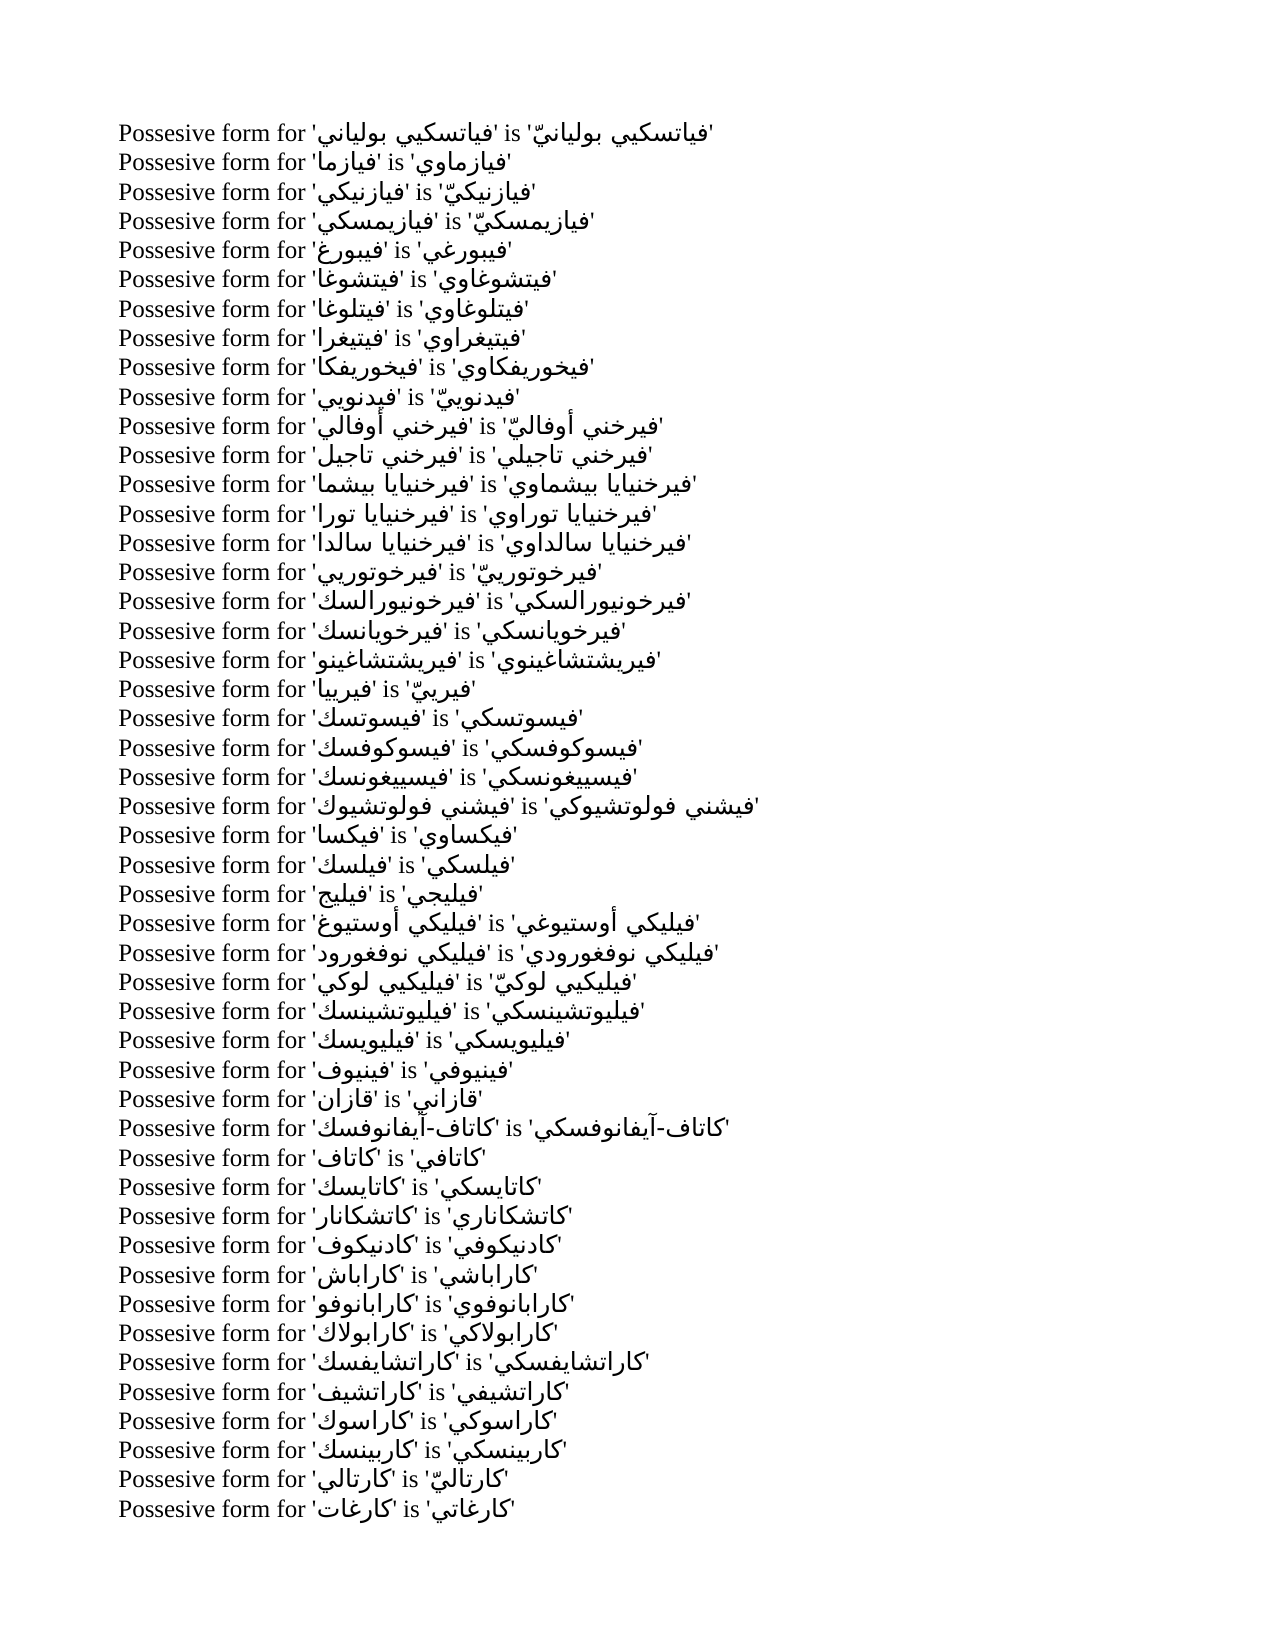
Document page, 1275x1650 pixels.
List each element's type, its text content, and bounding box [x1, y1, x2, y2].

text Possesive form for 'فيرخويانسك' is 'فيرخويانسكي' [118, 616, 1157, 645]
text Possesive form for 'فيكسا' is 'فيكساوي' [118, 821, 1157, 850]
text Possesive form for 'فيرخونيورالسك' is 'فيرخونيورالسكي' [118, 586, 1157, 616]
text Possesive form for 'فيرخني أوفالي' is 'فيرخني أوفاليّ' [118, 411, 1157, 440]
text Possesive form for 'كارابولاك' is 'كارابولاكي' [118, 1318, 1157, 1347]
text Possesive form for 'كاتايسك' is 'كاتايسكي' [118, 1172, 1157, 1201]
text Possesive form for 'فيليوتشينسك' is 'فيليوتشينسكي' [118, 996, 1157, 1026]
text Possesive form for 'فيلسك' is 'فيلسكي' [118, 850, 1157, 879]
text Possesive form for 'فيليويسك' is 'فيليويسكي' [118, 1026, 1157, 1055]
text Possesive form for 'فيليكيي لوكي' is 'فيليكيي لوكيّ' [118, 967, 1157, 996]
text Possesive form for 'فيخوريفكا' is 'فيخوريفكاوي' [118, 352, 1157, 382]
text Possesive form for 'فيازما' is 'فيازماوي' [118, 147, 1157, 177]
text Possesive form for 'قازان' is 'قازاني' [118, 1084, 1157, 1113]
text Possesive form for 'كارغات' is 'كارغاتي' [118, 1494, 1157, 1523]
text Possesive form for 'فيازنيكي' is 'فيازنيكيّ' [118, 177, 1157, 206]
text Possesive form for 'كارابانوفو' is 'كارابانوفوي' [118, 1289, 1157, 1318]
text Possesive form for 'فيليكي أوستيوغ' is 'فيليكي أوستيوغي' [118, 908, 1157, 938]
text Possesive form for 'فينيوف' is 'فينيوفي' [118, 1055, 1157, 1084]
text Possesive form for 'فيريشتشاغينو' is 'فيريشتشاغينوي' [118, 645, 1157, 674]
text Possesive form for 'فيشني فولوتشيوك' is 'فيشني فولوتشيوكي' [118, 791, 1157, 821]
text Possesive form for 'كاراتشيف' is 'كاراتشيفي' [118, 1377, 1157, 1406]
text Possesive form for 'كاراباش' is 'كاراباشي' [118, 1260, 1157, 1289]
text Possesive form for 'فيرخنيايا تورا' is 'فيرخنيايا توراوي' [118, 499, 1157, 528]
text Possesive form for 'فيليج' is 'فيليجي' [118, 879, 1157, 908]
text Possesive form for 'فيتشوغا' is 'فيتشوغاوي' [118, 264, 1157, 294]
text Possesive form for 'كاتاف' is 'كاتافي' [118, 1143, 1157, 1172]
text Possesive form for 'فيتلوغا' is 'فيتلوغاوي' [118, 294, 1157, 323]
text Possesive form for 'فيازيمسكي' is 'فيازيمسكيّ' [118, 206, 1157, 235]
text Possesive form for 'فيرخني تاجيل' is 'فيرخني تاجيلي' [118, 440, 1157, 469]
text Possesive form for 'فيرخنيايا سالدا' is 'فيرخنيايا سالداوي' [118, 528, 1157, 557]
text Possesive form for 'فيتيغرا' is 'فيتيغراوي' [118, 323, 1157, 352]
text Possesive form for 'فيسوتسك' is 'فيسوتسكي' [118, 703, 1157, 733]
text Possesive form for 'فيرييا' is 'فيرييّ' [118, 674, 1157, 703]
text Possesive form for 'فيرخوتوريي' is 'فيرخوتورييّ' [118, 557, 1157, 586]
text Possesive form for 'فياتسكيي بولياني' is 'فياتسكيي بوليانيّ' [118, 118, 1157, 147]
text Possesive form for 'كادنيكوف' is 'كادنيكوفي' [118, 1230, 1157, 1260]
text Possesive form for 'فيسوكوفسك' is 'فيسوكوفسكي' [118, 733, 1157, 762]
text Possesive form for 'كاراتشايفسك' is 'كاراتشايفسكي' [118, 1347, 1157, 1377]
text Possesive form for 'كاربينسك' is 'كاربينسكي' [118, 1435, 1157, 1464]
text Possesive form for 'كارتالي' is 'كارتاليّ' [118, 1464, 1157, 1494]
text Possesive form for 'كاراسوك' is 'كاراسوكي' [118, 1406, 1157, 1435]
text Possesive form for 'كاتشكانار' is 'كاتشكاناري' [118, 1201, 1157, 1230]
text Possesive form for 'فيسييغونسك' is 'فيسييغونسكي' [118, 762, 1157, 791]
text Possesive form for 'فيدنويي' is 'فيدنوييّ' [118, 382, 1157, 411]
text Possesive form for 'فيبورغ' is 'فيبورغي' [118, 235, 1157, 264]
text Possesive form for 'فيليكي نوفغورود' is 'فيليكي نوفغورودي' [118, 938, 1157, 967]
text Possesive form for 'فيرخنيايا بيشما' is 'فيرخنيايا بيشماوي' [118, 469, 1157, 499]
text Possesive form for 'كاتاف-آيفانوفسك' is 'كاتاف-آيفانوفسكي' [118, 1113, 1157, 1143]
